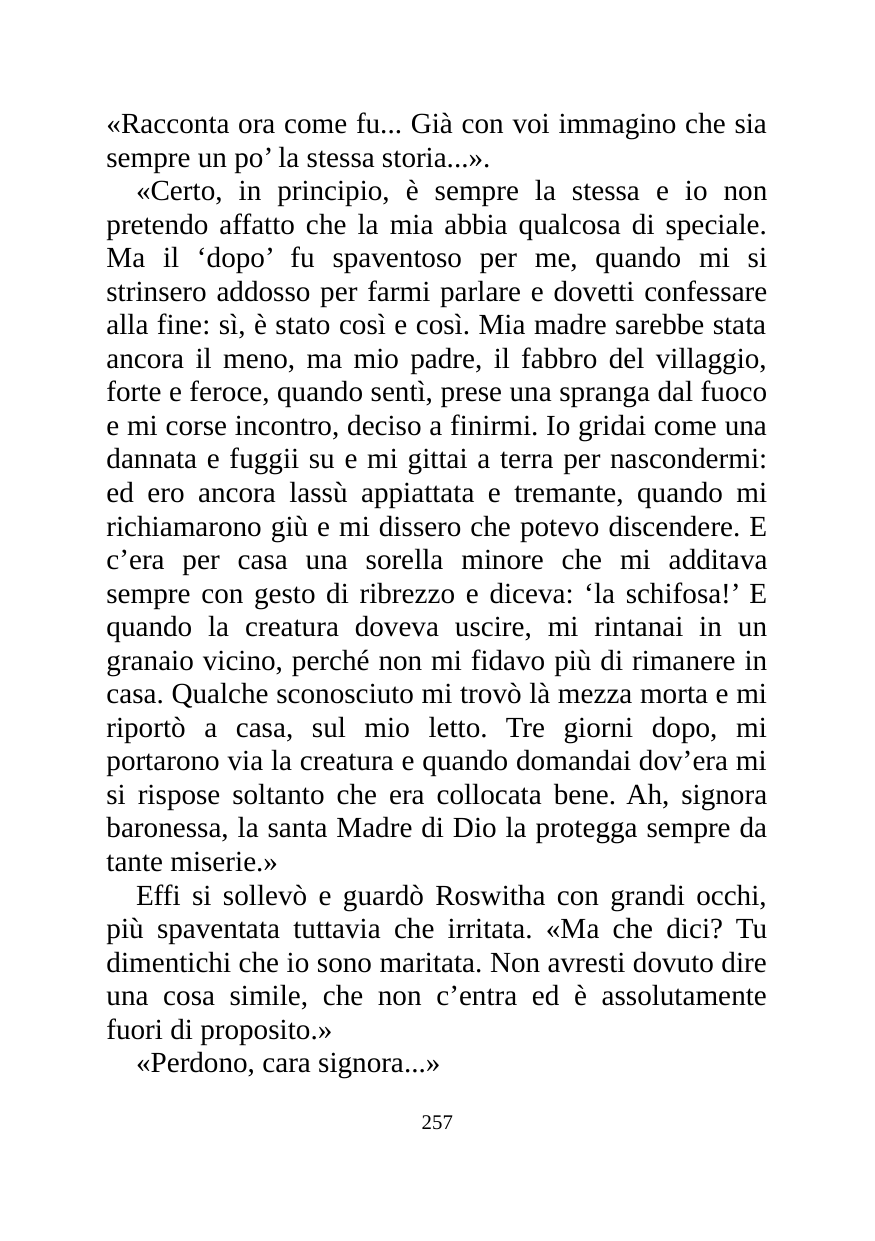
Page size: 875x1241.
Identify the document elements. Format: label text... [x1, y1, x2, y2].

text «Certo, in principio, è sempre la stessa e io non pretendo affatto che la mia abbia qualcosa di speciale. Ma il ‘dopo’ fu spaventoso per me, quando mi si strinsero addosso per farmi parlare e dovetti confessare alla fine: sì, è stato così e così. Mia madre sarebbe stata ancora il meno, ma mio padre, il fabbro del villaggio, forte e feroce, quando sentì, prese una spranga dal fuoco e mi corse incontro, deciso a finirmi. Io gridai come una dannata e fuggii su e mi gittai a terra per nascondermi: ed ero ancora lassù appiattata e tremante, quando mi richiamarono giù e mi dissero che potevo discendere. E c’era per casa una sorella minore che mi additava sempre con gesto di ribrezzo e diceva: ‘la schifosa!’ E quando la creatura doveva uscire, mi rintanai in un granaio vicino, perché non mi fidavo più di rimanere in casa. Qualche sconosciuto mi trovò là mezza morta e mi riportò a casa, sul mio letto. Tre giorni dopo, mi portarono via la creatura e quando domandai dov’era mi si rispose soltanto che era collocata bene. Ah, signora baronessa, la santa Madre di Dio la protegga sempre da tante miserie.» [106, 173, 768, 878]
text «Racconta ora come fu... Già con voi immagino che sia sempre un po’ la stessa storia...». [106, 106, 768, 173]
text Effi si sollevò e guardò Roswitha con grandi occhi, più spaventata tuttavia che irritata. «Ma che dici? Tu dimentichi che io sono maritata. Non avresti dovuto dire una cosa simile, che non c’entra ed è assolutamente fuori di proposito.» [106, 878, 768, 1045]
text «Perdono, cara signora...» [106, 1045, 768, 1079]
